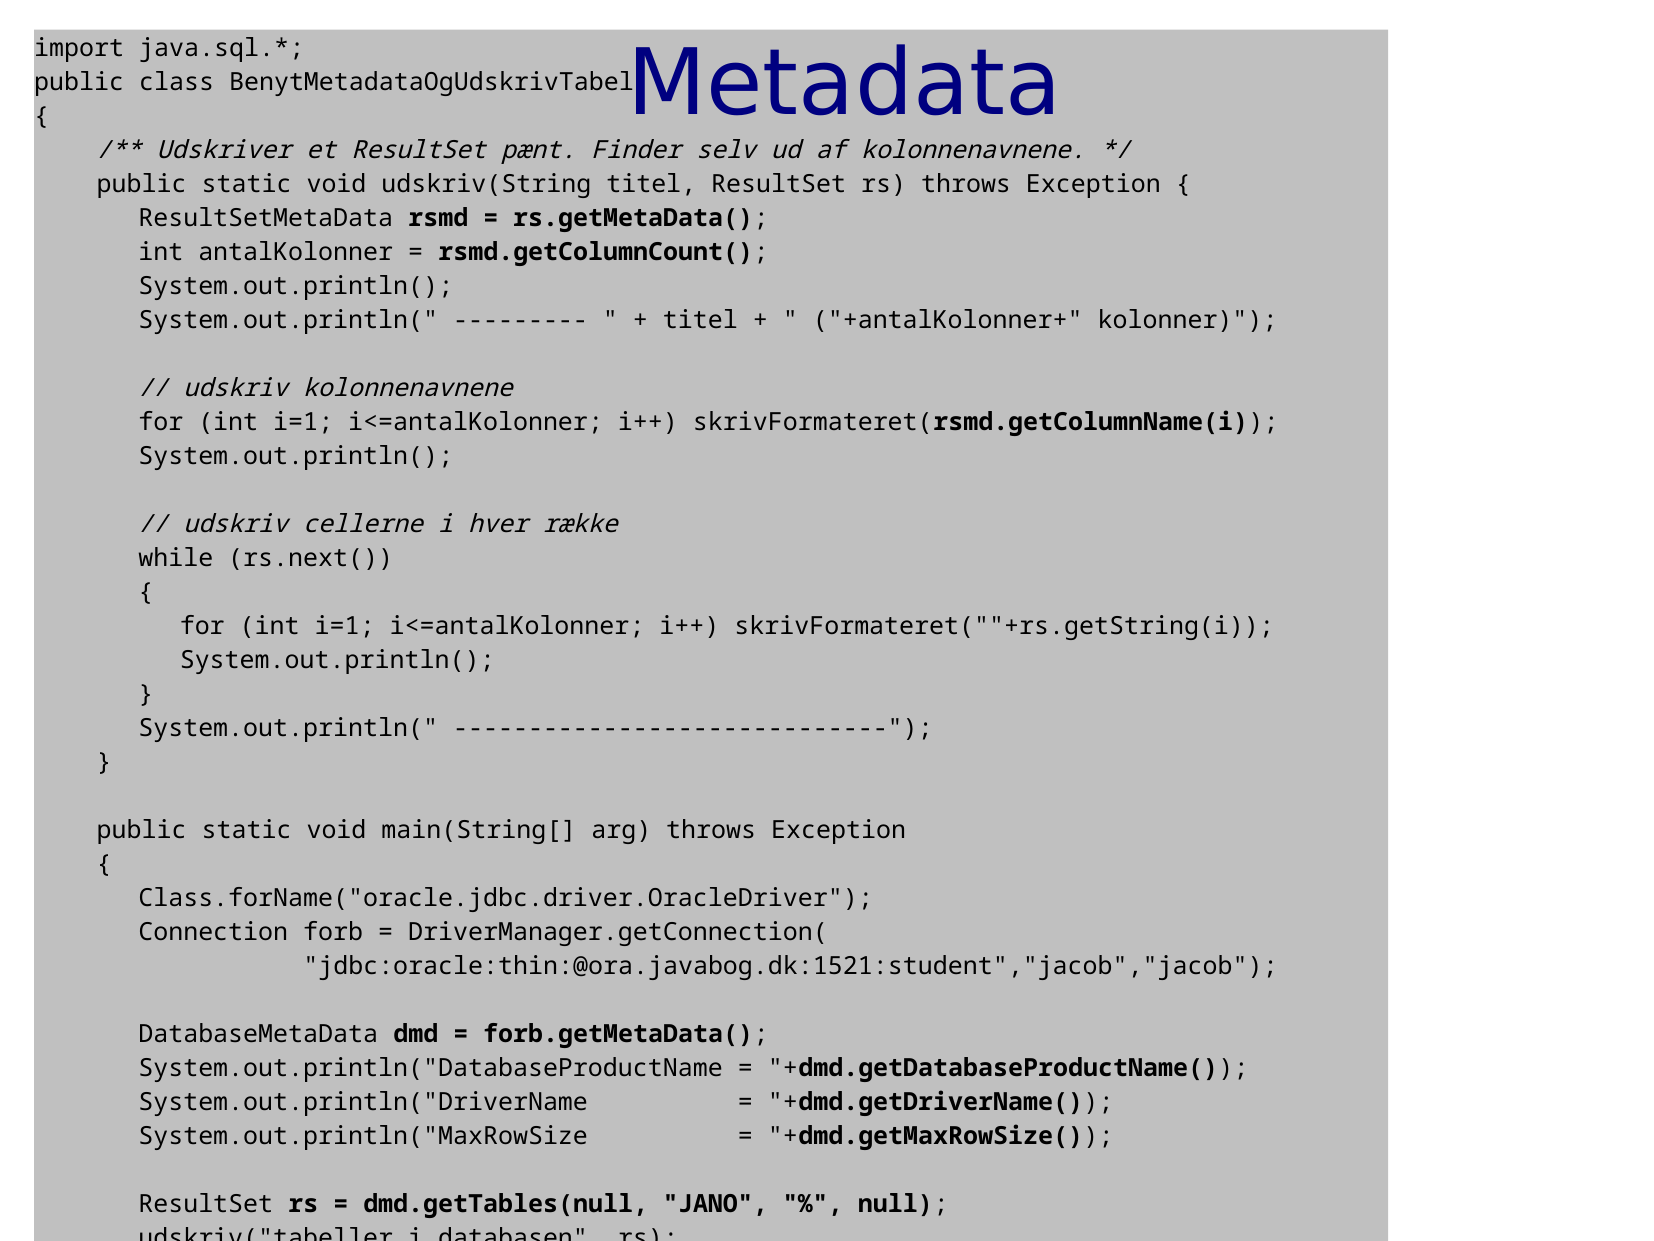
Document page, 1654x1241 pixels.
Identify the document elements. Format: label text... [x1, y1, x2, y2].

title Metadata [156, 0, 1534, 187]
text_box import java.sql.*; public class BenytMetadataOgUdskrivTabel { /** Udskriver et ResultSet pænt. Finder selv ud af kolonnenavnene. */ public static void udskriv(String titel, ResultSet rs) throws Exception { ResultSetMetaData rsmd = rs.getMetaData(); int antalKolonner = rsmd.getColumnCount(); System.out.println(); System.out.println(" --------- " + titel + " ("+antalKolonner+" kolonner)"); // udskriv kolonnenavnene for (int i=1; i<=antalKolonner; i++) skrivFormateret(rsmd.getColumnName(i)); System.out.println(); // udskriv cellerne i hver række while (rs.next()) { for (int i=1; i<=antalKolonner; i++) skrivFormateret(""+rs.getString(i)); System.out.println(); } System.out.println(" -----------------------------"); } public static void main(String[] arg) throws Exception { Class.forName("oracle.jdbc.driver.OracleDriver"); Connection forb = DriverManager.getConnection( "jdbc:oracle:thin:@ora.javabog.dk:1521:student","jacob","jacob"); DatabaseMetaData dmd = forb.getMetaData(); System.out.println("DatabaseProductName = "+dmd.getDatabaseProductName()); System.out.println("DriverName = "+dmd.getDriverName()); System.out.println("MaxRowSize = "+dmd.getMaxRowSize()); ResultSet rs = dmd.getTables(null, "JANO", "%", null); udskriv("tabeller i databasen", rs); Statement stmt = forb.createStatement(); rs = stmt.executeQuery("select * from KUNDER"); udskriv("kunder", rs); } public static void skrivFormateret(String str) { System.out.print(str); String KOL = " | "; if (str.length()<KOL.length()) System.out.print(KOL.substring(str.length())); } } [34, 29, 1389, 1241]
